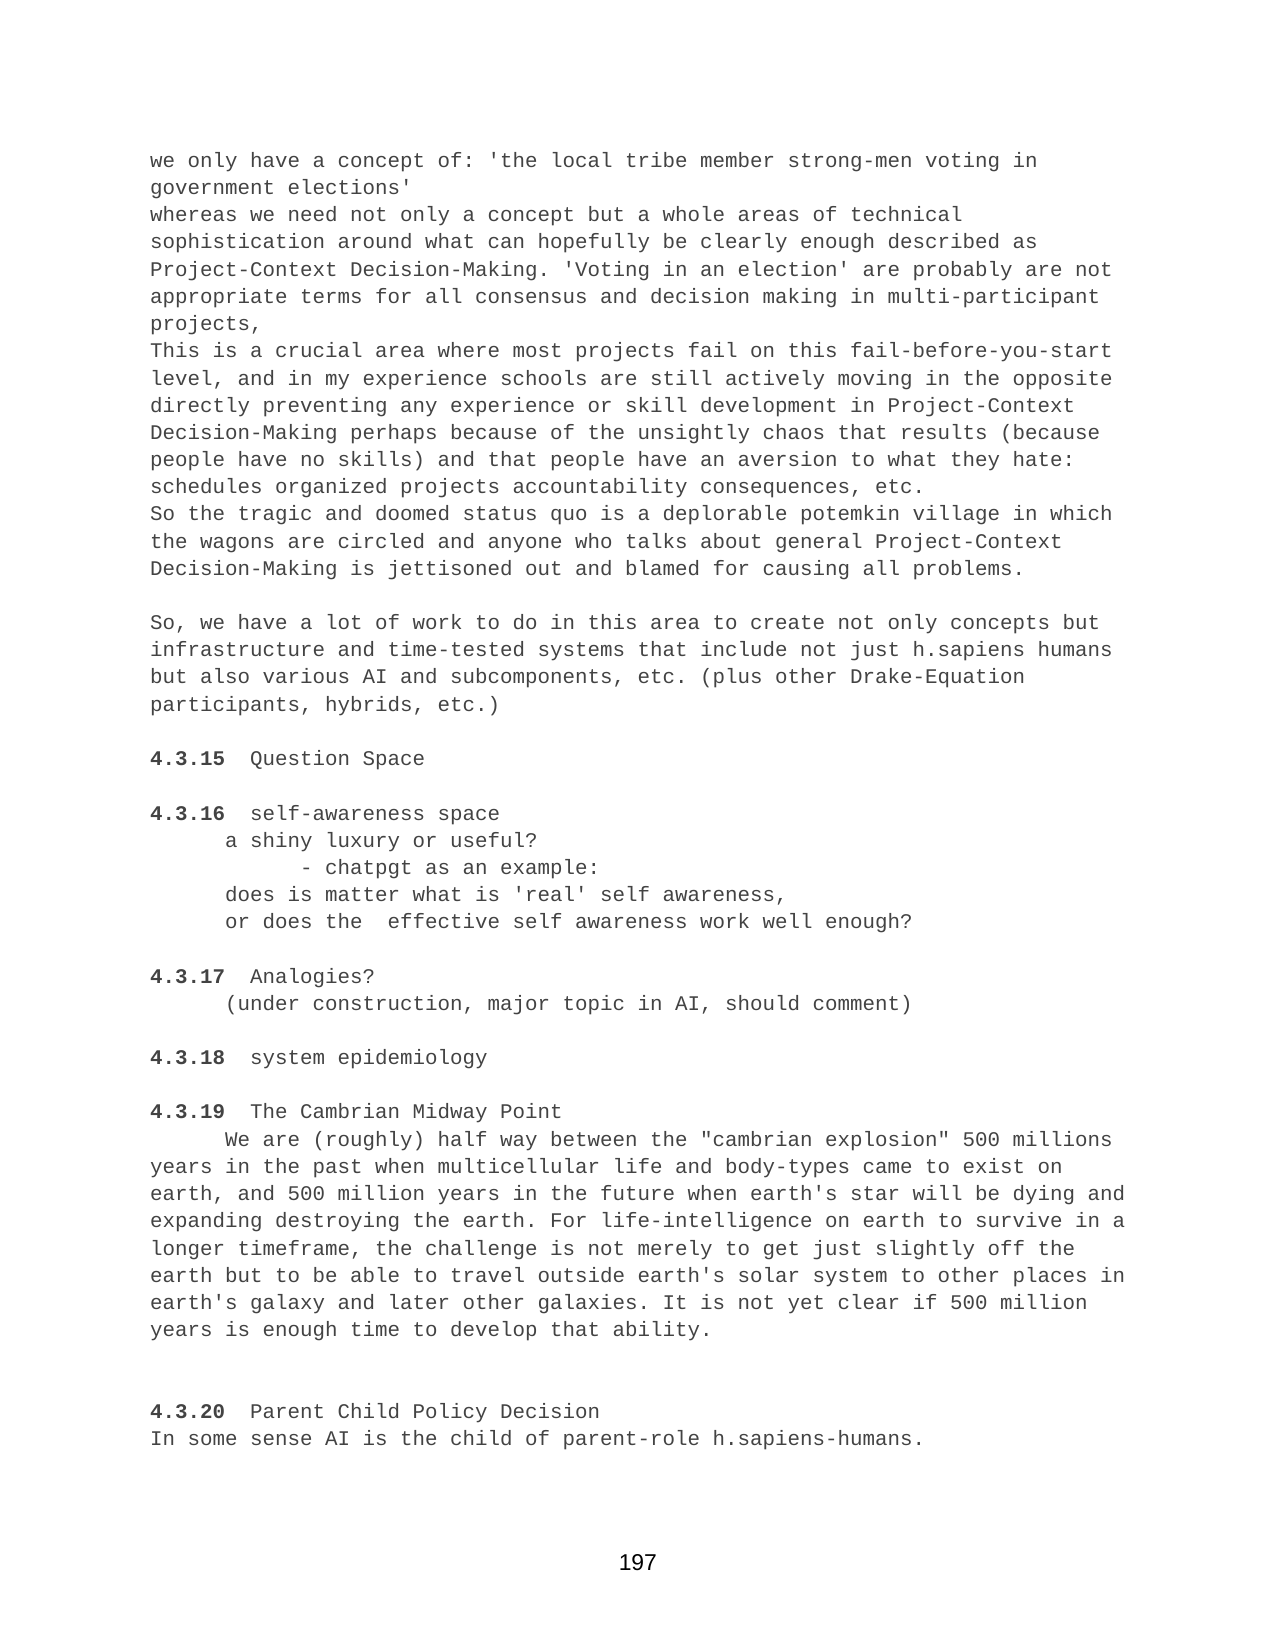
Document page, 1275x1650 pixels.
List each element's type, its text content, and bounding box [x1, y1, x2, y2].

text This is a crucial area where most projects fail on this fail-before-you-start level, and in my experience schools are still actively moving in the opposite directly preventing any experience or skill development in Project-Context Decision-Making perhaps because of the unsightly chaos that results (because people have no skills) and that people have an aversion to what they hate: schedules organized projects accountability consequences, etc. [150, 340, 1125, 500]
text 4.3.15 Question Space [150, 748, 1125, 772]
text does is matter what is 'real' self awareness, [150, 884, 1125, 908]
text 4.3.20 Parent Child Policy Decision [150, 1401, 1125, 1424]
text whereas we need not only a concept but a whole areas of technical sophistication around what can hopefully be clearly enough described as Project-Context Decision-Making. 'Voting in an election' are probably are not appropriate terms for all consensus and decision making in multi-participant projects, [150, 204, 1125, 337]
text - chatpgt as an example: [150, 857, 1125, 881]
text 4.3.19 The Cambrian Midway Point [150, 1102, 1125, 1125]
text 4.3.16 self-awareness space [150, 802, 1125, 826]
text a shiny luxury or useful? [150, 830, 1125, 853]
text So, we have a lot of work to do in this area to create not only concepts but infrastructure and time-tested systems that include not just h.sapiens humans but also various AI and subcomponents, etc. (plus other Drake-Equation participants, hybrids, etc.) [150, 612, 1125, 717]
text or does the effective self awareness work well enough? [150, 911, 1125, 935]
text we only have a concept of: 'the local tribe member strong-men voting in government elections' [150, 150, 1125, 201]
text 4.3.17 Analogies? [150, 966, 1125, 989]
text So the tragic and doomed status quo is a deplorable potemkin village in which the wagons are circled and anyone who talks about general Project-Context Decision-Making is jettisoned out and blamed for causing all problems. [150, 503, 1125, 581]
text In some sense AI is the child of parent-role h.sapiens-humans. [150, 1428, 1125, 1451]
text (under construction, major topic in AI, should comment) [150, 993, 1125, 1016]
text We are (roughly) half way between the "cambrian explosion" 500 millions years in the past when multicellular life and body-types came to exist on earth, and 500 million years in the future when earth's star will be dying and expanding destroying the earth. For life-intelligence on earth to survive in a longer timeframe, the challenge is not merely to get just slightly off the earth but to be able to travel outside earth's solar system to other places in earth's galaxy and later other galaxies. It is not yet clear if 500 million years is enough time to develop that ability. [150, 1129, 1125, 1343]
text 4.3.18 system epidemiology [150, 1047, 1125, 1071]
